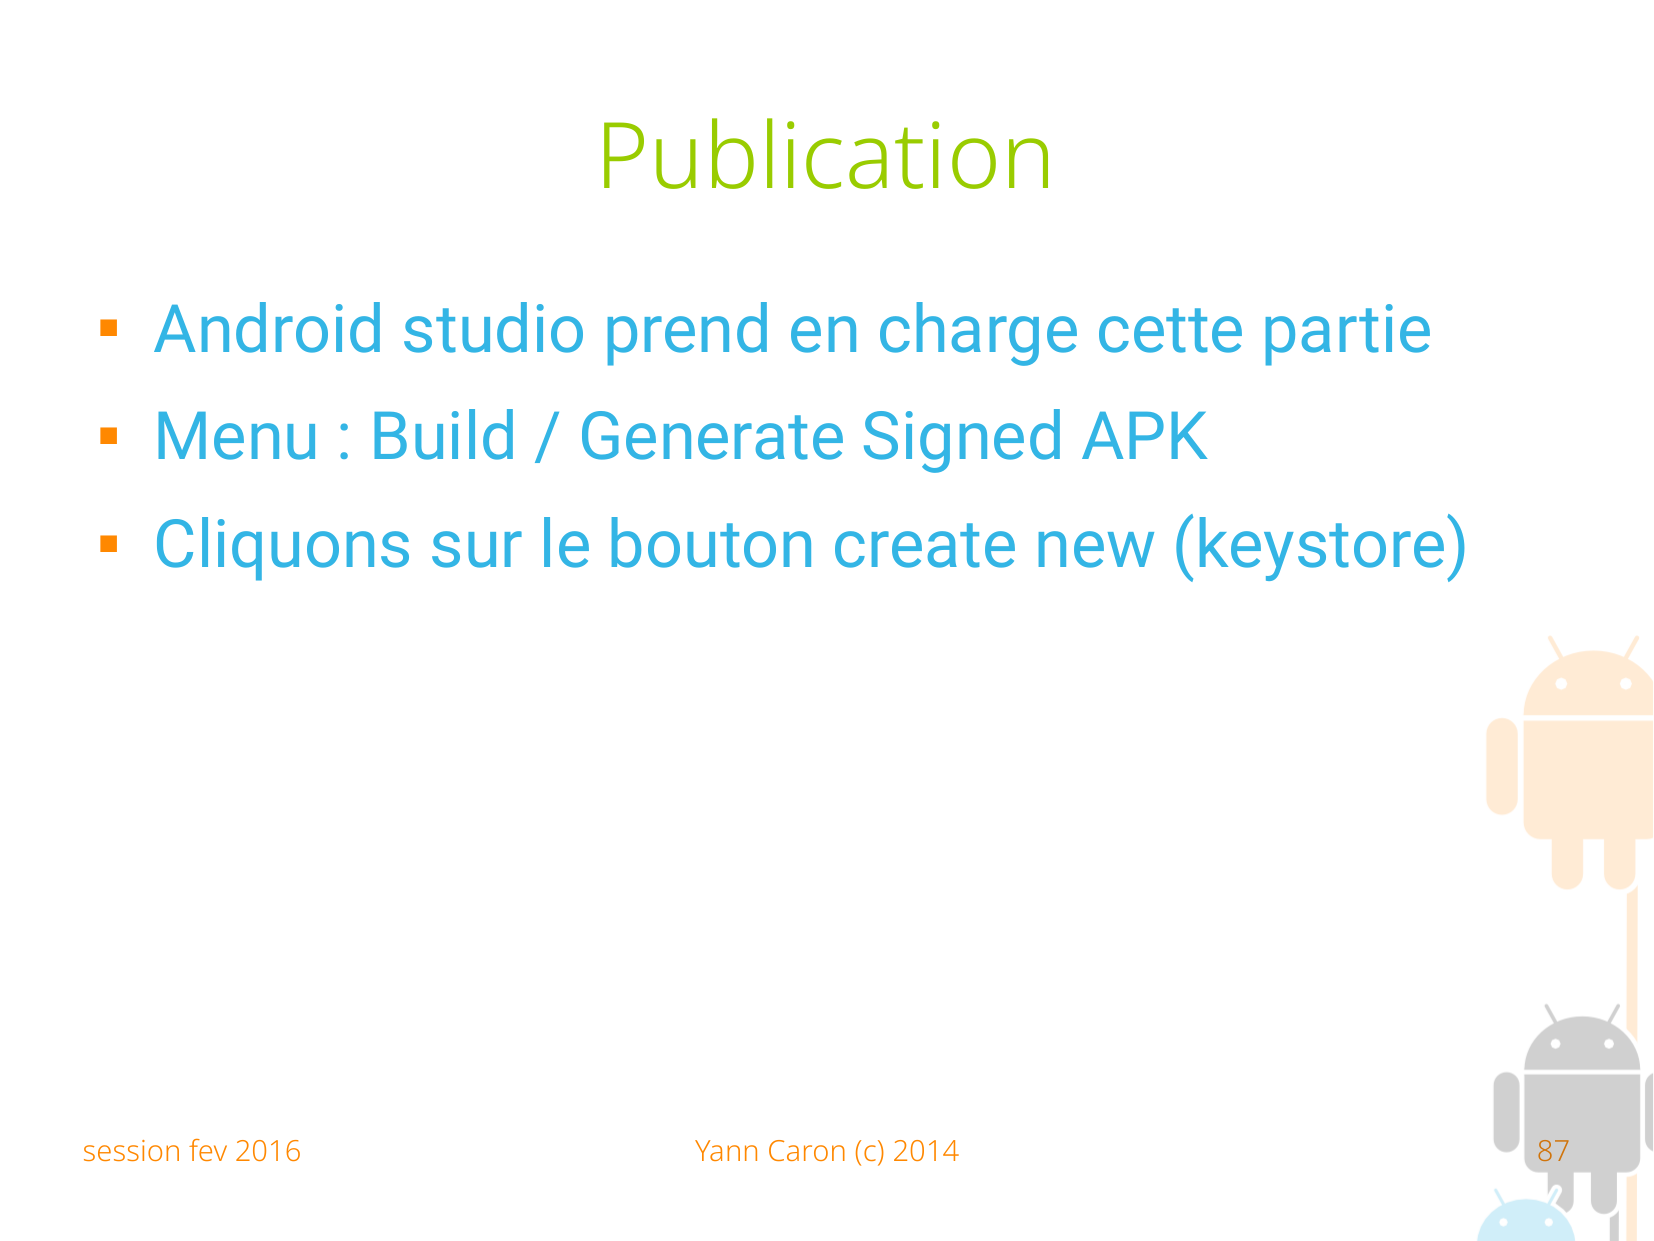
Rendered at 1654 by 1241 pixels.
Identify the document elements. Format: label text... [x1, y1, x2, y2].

list Android studio prend en charge cette partie Menu : Build / Generate Signed APK Cliquons sur le bouton create new (keystore) [82, 290, 1571, 1010]
title Publication [82, 49, 1571, 257]
picture [240, 423, 1654, 1241]
